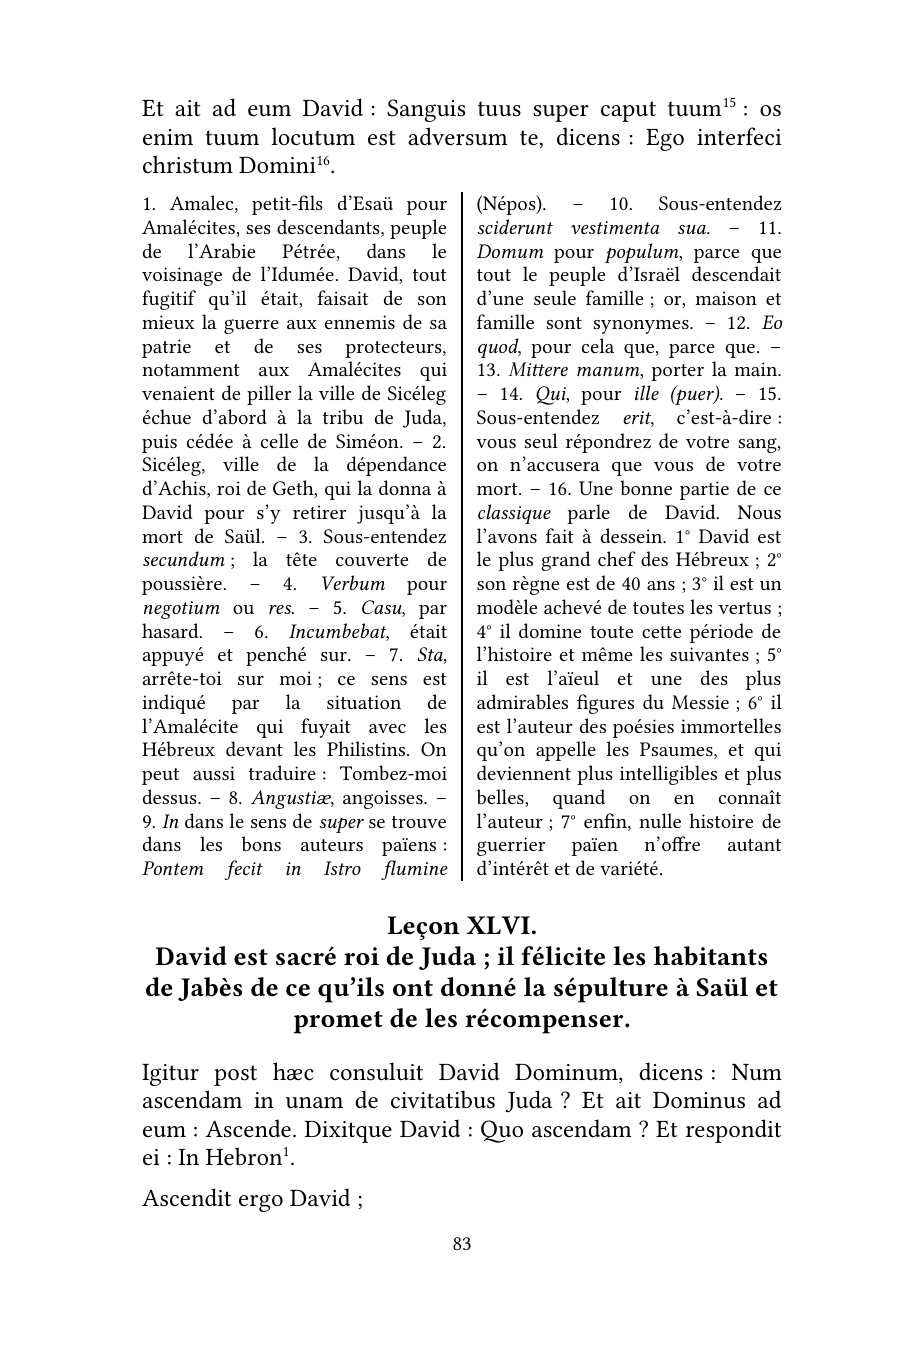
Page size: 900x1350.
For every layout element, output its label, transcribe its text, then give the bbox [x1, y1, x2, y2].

text Et ait ad eum David : Sanguis tuus super caput tuum15 : os enim tuum locutum est adversum te, dicens : Ego interfeci christum Domini16. [142, 94, 782, 180]
text Ascendit ergo David ; [142, 1184, 782, 1212]
text Igitur post hæc consuluit David Dominum, dicens : Num ascendam in unam de civitatibus Juda ? Et ait Dominus ad eum : Ascende. Dixitque David : Quo ascendam ? Et respondit ei : In Hebron1. [142, 1058, 782, 1172]
text Leçon XLVI. David est sacré roi de Juda ; il félicite les habitants de Jabès de ce qu’ils ont donné la sépulture à Saül et promet de les récompenser. [142, 910, 782, 1034]
text (Népos). – 10. Sous-entendez sciderunt vestimenta sua. – 11. Domum pour populum, parce que tout le peuple d’Israël descendait d’une seule famille ; or, maison et famille sont synonymes. – 12. Eo quod, pour cela que, parce que. – 13. Mittere manum, porter la main. – 14. Qui, pour ille (puer). – 15. Sous-entendez erit, c’est-à-dire : vous seul répondrez de votre sang, on n’accusera que vous de votre mort. – 16. Une bonne partie de ce classique parle de David. Nous l’avons fait à dessein. 1° David est le plus grand chef des Hébreux ; 2° son règne est de 40 ans ; 3° il est un modèle achevé de toutes les vertus ; 4° il domine toute cette période de l’histoire et même les suivantes ; 5° il est l’aïeul et une des plus admirables figures du Messie ; 6° il est l’auteur des poésies immortelles qu’on appelle les Psaumes, et qui deviennent plus intelligibles et plus belles, quand on en connaît l’auteur ; 7° enfin, nulle histoire de guerrier païen n’offre autant d’intérêt et de variété. [476, 192, 782, 881]
text 1. Amalec, petit-fils d’Esaü pour Amalécites, ses descendants, peuple de l’Arabie Pétrée, dans le voisinage de l’Idumée. David, tout fugitif qu’il était, faisait de son mieux la guerre aux ennemis de sa patrie et de ses protecteurs, notamment aux Amalécites qui venaient de piller la ville de Sicéleg échue d’abord à la tribu de Juda, puis cédée à celle de Siméon. – 2. Sicéleg, ville de la dépendance d’Achis, roi de Geth, qui la donna à David pour s’y retirer jusqu’à la mort de Saül. – 3. Sous-entendez secundum ; la tête couverte de poussière. – 4. Verbum pour negotium ou res. – 5. Casu, par hasard. – 6. Incumbebat, était appuyé et penché sur. – 7. Sta, arrête-toi sur moi ; ce sens est indiqué par la situation de l’Amalécite qui fuyait avec les Hébreux devant les Philistins. On peut aussi traduire : Tombez-moi dessus. – 8. Angustiæ, angoisses. – 9. In dans le sens de super se trouve dans les bons auteurs païens : Pontem fecit in Istro flumine [142, 192, 447, 881]
